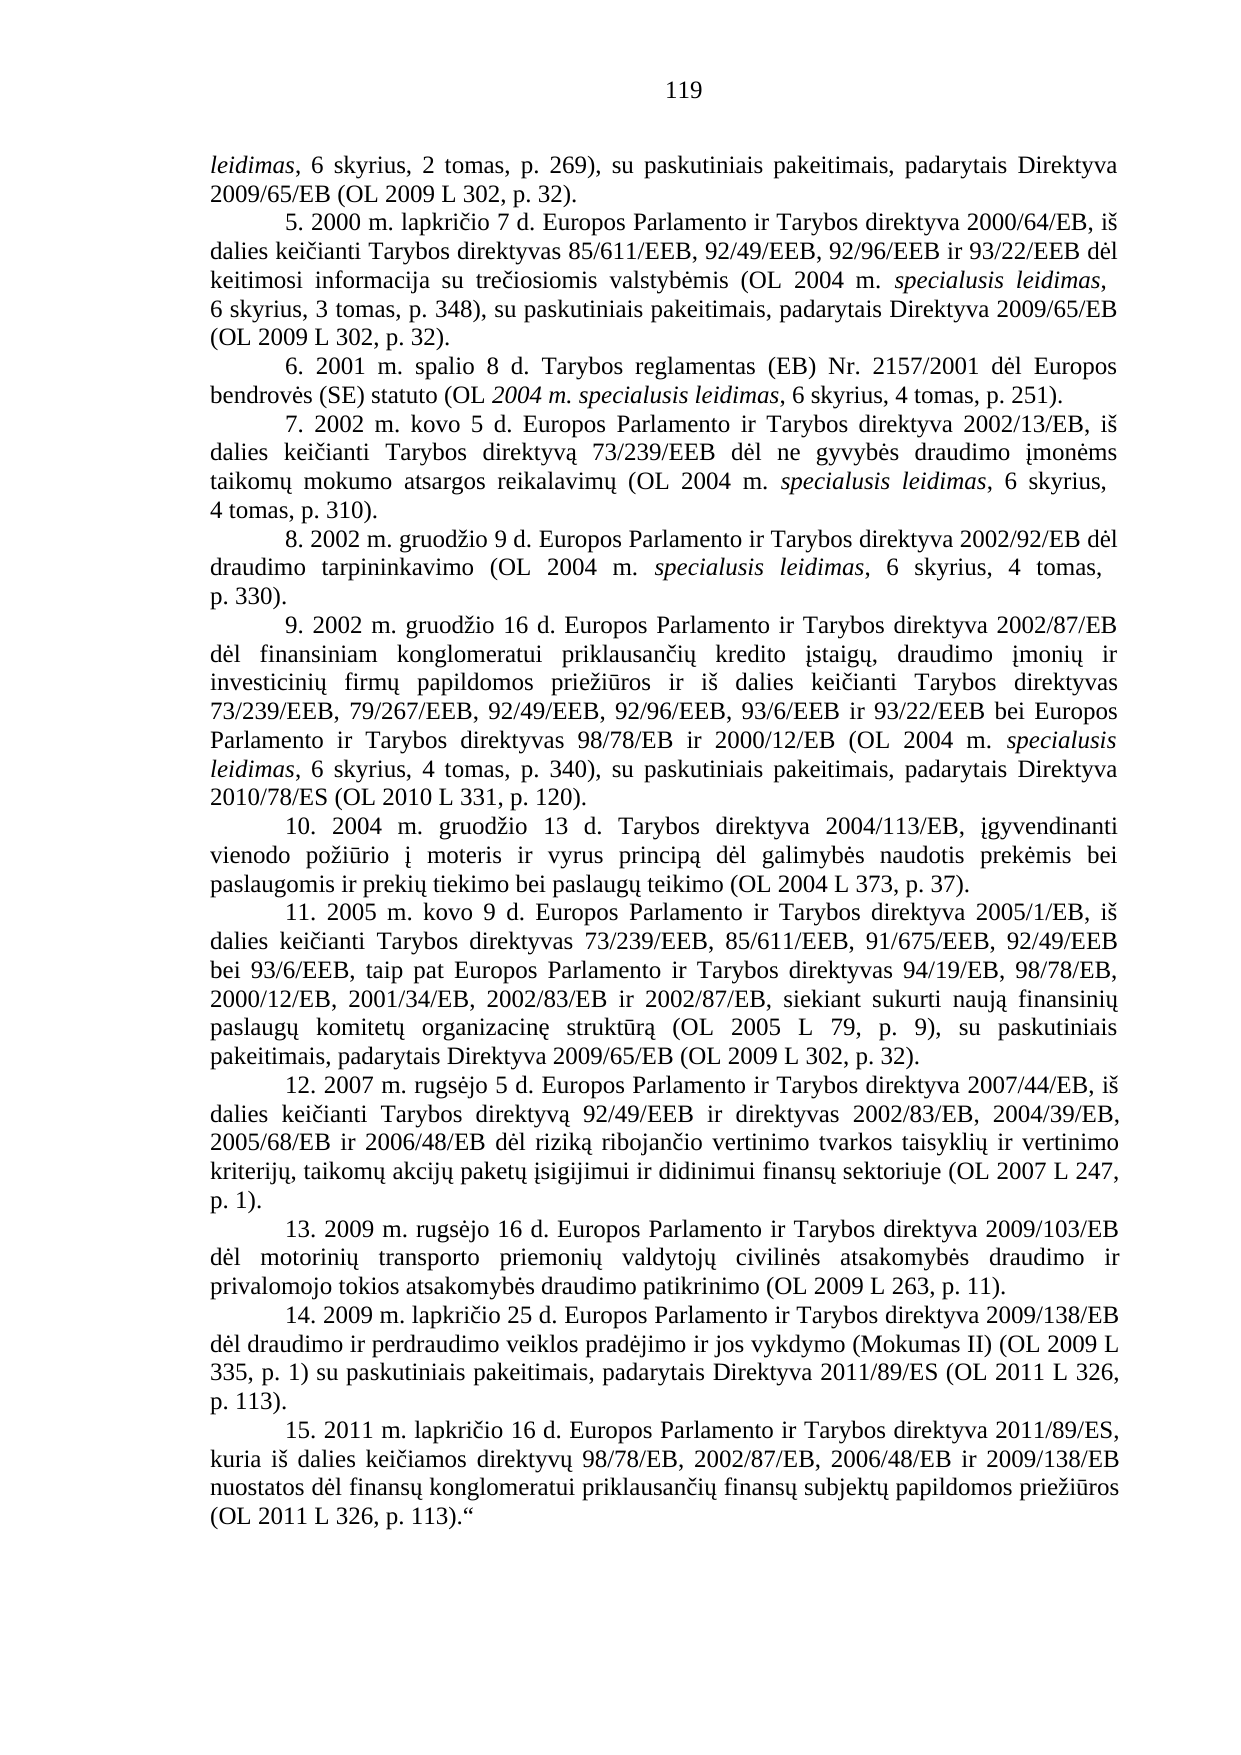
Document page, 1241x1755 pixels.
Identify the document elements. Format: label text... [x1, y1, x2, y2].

text 10. 2004 m. gruodžio 13 d. Tarybos direktyva 2004/113/EB, įgyvendinanti vienodo požiūrio į moteris ir vyrus principą dėl galimybės naudotis prekėmis bei paslaugomis ir prekių tiekimo bei paslaugų teikimo (OL 2004 L 373, p. 37). [210, 811, 1118, 897]
text 11. 2005 m. kovo 9 d. Europos Parlamento ir Tarybos direktyva 2005/1/EB, iš dalies keičianti Tarybos direktyvas 73/239/EEB, 85/611/EEB, 91/675/EEB, 92/49/EEB bei 93/6/EEB, taip pat Europos Parlamento ir Tarybos direktyvas 94/19/EB, 98/78/EB, 2000/12/EB, 2001/34/EB, 2002/83/EB ir 2002/87/EB, siekiant sukurti naują finansinių paslaugų komitetų organizacinę struktūrą (OL 2005 L 79, p. 9), su paskutiniais pakeitimais, padarytais Direktyva 2009/65/EB (OL 2009 L 302, p. 32). [210, 897, 1118, 1070]
text 9. 2002 m. gruodžio 16 d. Europos Parlamento ir Tarybos direktyva 2002/87/EB dėl finansiniam konglomeratui priklausančių kredito įstaigų, draudimo įmonių ir investicinių firmų papildomos priežiūros ir iš dalies keičianti Tarybos direktyvas 73/239/EEB, 79/267/EEB, 92/49/EEB, 92/96/EEB, 93/6/EEB ir 93/22/EEB bei Europos Parlamento ir Tarybos direktyvas 98/78/EB ir 2000/12/EB (OL 2004 m. specialusis leidimas, 6 skyrius, 4 tomas, p. 340), su paskutiniais pakeitimais, padarytais Direktyva 2010/78/ES (OL 2010 L 331, p. 120). [210, 610, 1118, 811]
text 13. 2009 m. rugsėjo 16 d. Europos Parlamento ir Tarybos direktyva 2009/103/EB dėl motorinių transporto priemonių valdytojų civilinės atsakomybės draudimo ir privalomojo tokios atsakomybės draudimo patikrinimo (OL 2009 L 263, p. 11). [210, 1214, 1120, 1300]
text 6. 2001 m. spalio 8 d. Tarybos reglamentas (EB) Nr. 2157/2001 dėl Europos bendrovės (SE) statuto (OL 2004 m. specialusis leidimas, 6 skyrius, 4 tomas, p. 251). [210, 351, 1118, 409]
text 7. 2002 m. kovo 5 d. Europos Parlamento ir Tarybos direktyva 2002/13/EB, iš dalies keičianti Tarybos direktyvą 73/239/EEB dėl ne gyvybės draudimo įmonėms taikomų mokumo atsargos reikalavimų (OL 2004 m. specialusis leidimas, 6 skyrius, 4 tomas, p. 310). [210, 409, 1118, 524]
text 15. 2011 m. lapkričio 16 d. Europos Parlamento ir Tarybos direktyva 2011/89/ES, kuria iš dalies keičiamos direktyvų 98/78/EB, 2002/87/EB, 2006/48/EB ir 2009/138/EB nuostatos dėl finansų konglomeratui priklausančių finansų subjektų papildomos priežiūros (OL 2011 L 326, p. 113).“ [210, 1415, 1120, 1530]
text 5. 2000 m. lapkričio 7 d. Europos Parlamento ir Tarybos direktyva 2000/64/EB, iš dalies keičianti Tarybos direktyvas 85/611/EEB, 92/49/EEB, 92/96/EEB ir 93/22/EEB dėl keitimosi informacija su trečiosiomis valstybėmis (OL 2004 m. specialusis leidimas, 6 skyrius, 3 tomas, p. 348), su paskutiniais pakeitimais, padarytais Direktyva 2009/65/EB (OL 2009 L 302, p. 32). [210, 207, 1118, 351]
text 12. 2007 m. rugsėjo 5 d. Europos Parlamento ir Tarybos direktyva 2007/44/EB, iš dalies keičianti Tarybos direktyvą 92/49/EEB ir direktyvas 2002/83/EB, 2004/39/EB, 2005/68/EB ir 2006/48/EB dėl riziką ribojančio vertinimo tvarkos taisyklių ir vertinimo kriterijų, taikomų akcijų paketų įsigijimui ir didinimui finansų sektoriuje (OL 2007 L 247, p. 1). [210, 1070, 1120, 1214]
text 14. 2009 m. lapkričio 25 d. Europos Parlamento ir Tarybos direktyva 2009/138/EB dėl draudimo ir perdraudimo veiklos pradėjimo ir jos vykdymo (Mokumas II) (OL 2009 L 335, p. 1) su paskutiniais pakeitimais, padarytais Direktyva 2011/89/ES (OL 2011 L 326, p. 113). [210, 1300, 1120, 1415]
text leidimas, 6 skyrius, 2 tomas, p. 269), su paskutiniais pakeitimais, padarytais Direktyva 2009/65/EB (OL 2009 L 302, p. 32). [210, 150, 1118, 207]
text 8. 2002 m. gruodžio 9 d. Europos Parlamento ir Tarybos direktyva 2002/92/EB dėl draudimo tarpininkavimo (OL 2004 m. specialusis leidimas, 6 skyrius, 4 tomas, p. 330). [210, 524, 1118, 610]
